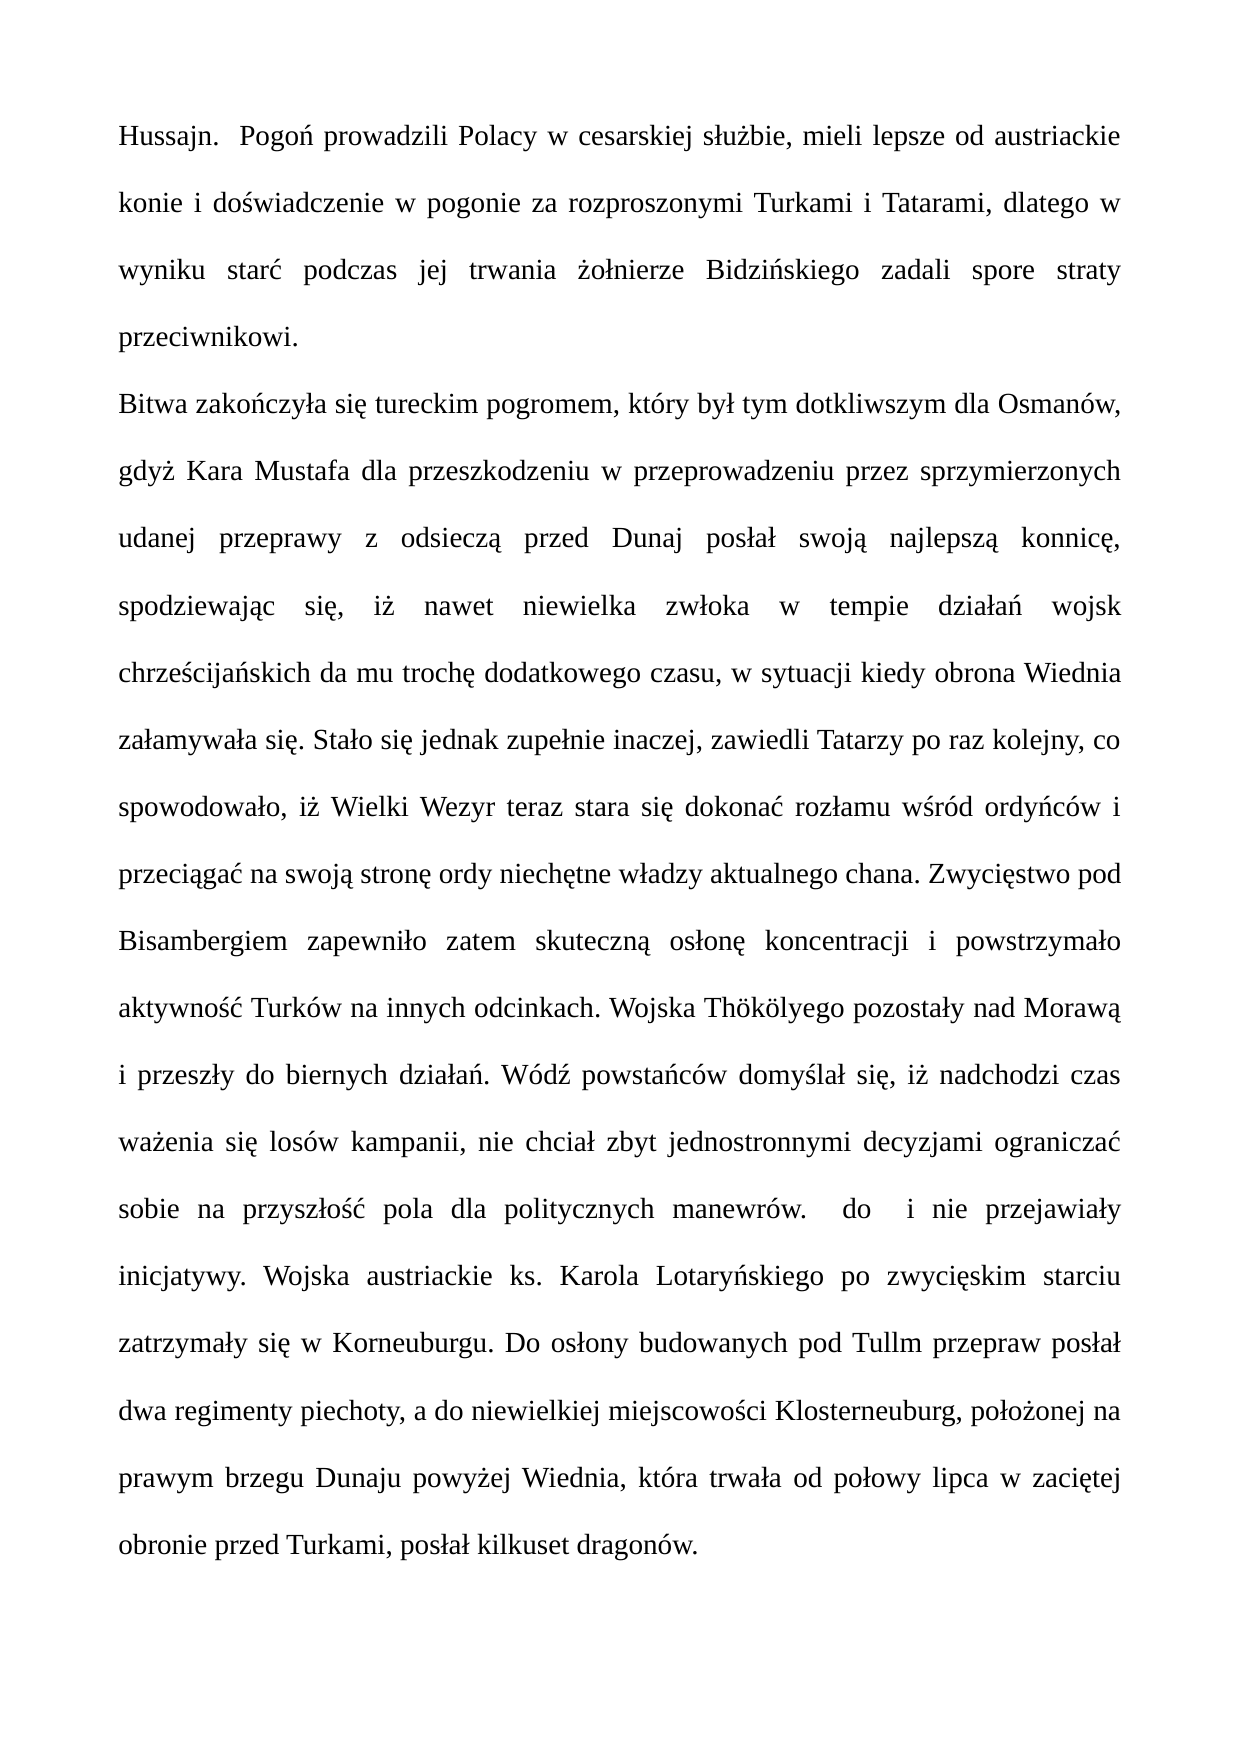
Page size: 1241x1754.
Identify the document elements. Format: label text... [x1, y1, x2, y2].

text Bitwa zakończyła się tureckim pogromem, który był tym dotkliwszym dla Osmanów, gdyż Kara Mustafa dla przeszkodzeniu w przeprowadzeniu przez sprzymierzonych udanej przeprawy z odsieczą przed Dunaj posłał swoją najlepszą konnicę, spodziewając się, iż nawet niewielka zwłoka w tempie działań wojsk chrześcijańskich da mu trochę dodatkowego czasu, w sytuacji kiedy obrona Wiednia załamywała się. Stało się jednak zupełnie inaczej, zawiedli Tatarzy po raz kolejny, co spowodowało, iż Wielki Wezyr teraz stara się dokonać rozłamu wśród ordyńców i przeciągać na swoją stronę ordy niechętne władzy aktualnego chana. Zwycięstwo pod Bisambergiem zapewniło zatem skuteczną osłonę koncentracji i powstrzymało aktywność Turków na innych odcinkach. Wojska Thökölyego pozostały nad Morawą i przeszły do biernych działań. Wódź powstańców domyślał się, iż nadchodzi czas ważenia się losów kampanii, nie chciał zbyt jednostronnymi decyzjami ograniczać sobie na przyszłość pola dla politycznych manewrów. do i nie przejawiały inicjatywy. Wojska austriackie ks. Karola Lotaryńskiego po zwycięskim starciu zatrzymały się w Korneuburgu. Do osłony budowanych pod Tullm przepraw posłał dwa regimenty piechoty, a do niewielkiej miejscowości Klosterneuburg, położonej na prawym brzegu Dunaju powyżej Wiednia, która trwała od połowy lipca w zaciętej obronie przed Turkami, posłał kilkuset dragonów. [118, 386, 1122, 1560]
text Hussajn. Pogoń prowadzili Polacy w cesarskiej służbie, mieli lepsze od austriackie konie i doświadczenie w pogonie za rozproszonymi Turkami i Tatarami, dlatego w wyniku starć podczas jej trwania żołnierze Bidzińskiego zadali spore straty przeciwnikowi. [118, 118, 1122, 353]
